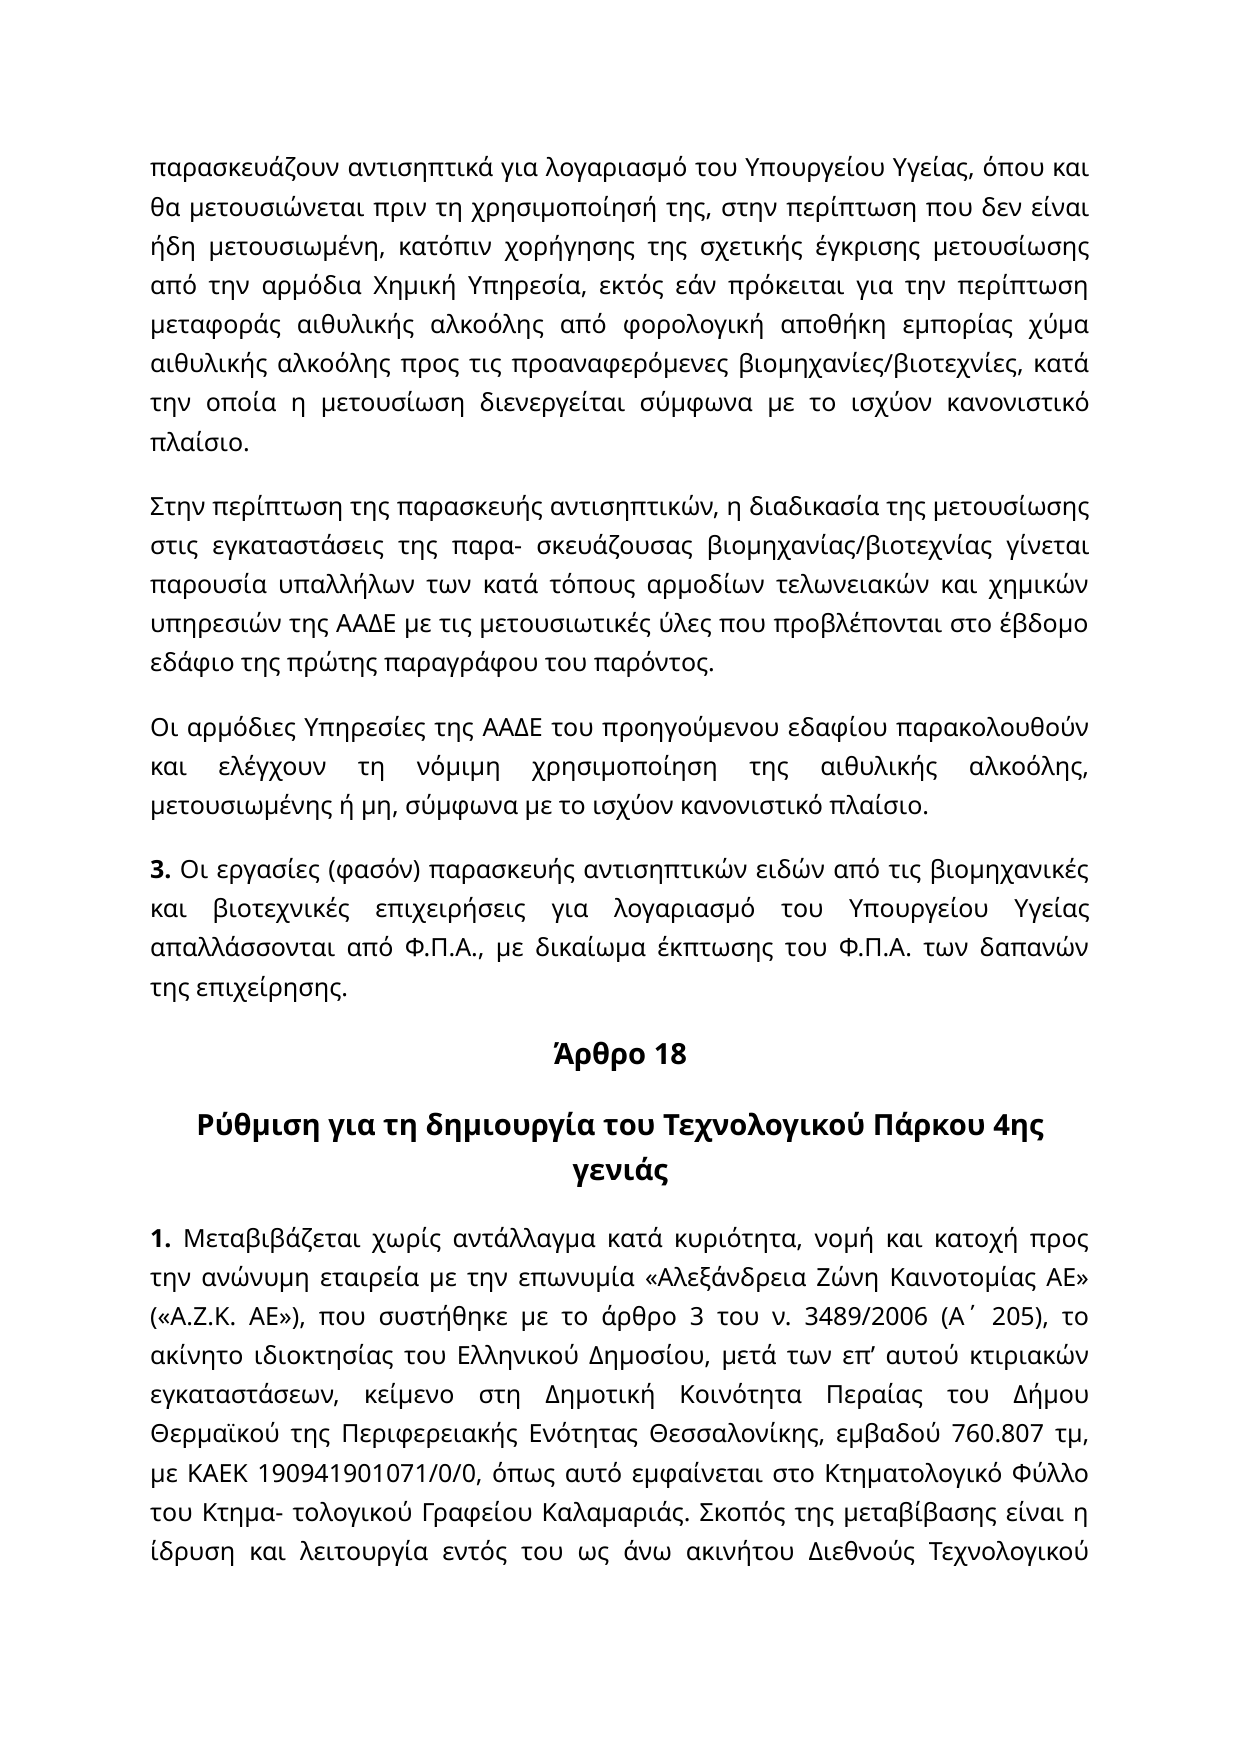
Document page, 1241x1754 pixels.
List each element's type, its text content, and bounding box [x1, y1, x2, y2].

text 1. Μεταβιβάζεται χωρίς αντάλλαγμα κατά κυριότητα, νομή και κατοχή προς την ανώνυμη εταιρεία με την επωνυμία «Αλεξάνδρεια Ζώνη Καινοτομίας ΑΕ» («Α.Ζ.Κ. ΑΕ»), που συστήθηκε με το άρθρο 3 του ν. 3489/2006 (Α΄ 205), το ακίνητο ιδιοκτησίας του Ελληνικού Δημοσίου, μετά των επ’ αυτού κτιριακών εγκαταστάσεων, κείμενο στη Δημοτική Κοινότητα Περαίας του Δήμου Θερμαϊκού της Περιφερειακής Ενότητας Θεσσαλονίκης, εμβαδού 760.807 τμ, με ΚΑΕΚ 190941901071/0/0, όπως αυτό εμφαίνεται στο Κτηματολογικό Φύλλο του Κτημα- τολογικού Γραφείου Καλαμαριάς. Σκοπός της μεταβίβασης είναι η ίδρυση και λειτουργία εντός του ως άνω ακινήτου Διεθνούς Τεχνολογικού [150, 1220, 1090, 1568]
subtitle Ρύθμιση για τη δημιουργία του Τεχνολογικού Πάρκου 4ης γενιάς [150, 1104, 1090, 1189]
subtitle Άρθρο 18 [150, 1033, 1090, 1073]
text Στην περίπτωση της παρασκευής αντισηπτικών, η διαδικασία της μετουσίωσης στις εγκαταστάσεις της παρα- σκευάζουσας βιομηχανίας/βιοτεχνίας γίνεται παρουσία υπαλλήλων των κατά τόπους αρμοδίων τελωνειακών και χημικών υπηρεσιών της ΑΑΔΕ με τις μετουσιωτικές ύλες που προβλέπονται στο έβδομο εδάφιο της πρώτης παραγράφου του παρόντος. [150, 488, 1090, 679]
text Οι αρμόδιες Υπηρεσίες της ΑΑΔΕ του προηγούμενου εδαφίου παρακολουθούν και ελέγχουν τη νόμιμη χρησιμοποίηση της αιθυλικής αλκοόλης, μετουσιωμένης ή μη, σύμφωνα με το ισχύον κανονιστικό πλαίσιο. [150, 709, 1090, 822]
text παρασκευάζουν αντισηπτικά για λογαριασμό του Υπουργείου Υγείας, όπου και θα μετουσιώνεται πριν τη χρησιμοποίησή της, στην περίπτωση που δεν είναι ήδη μετουσιωμένη, κατόπιν χορήγησης της σχετικής έγκρισης μετουσίωσης από την αρμόδια Χημική Υπηρεσία, εκτός εάν πρόκειται για την περίπτωση μεταφοράς αιθυλικής αλκοόλης από φορολογική αποθήκη εμπορίας χύμα αιθυλικής αλκοόλης προς τις προαναφερόμενες βιομηχανίες/βιοτεχνίες, κατά την οποία η μετουσίωση διενεργείται σύμφωνα με το ισχύον κανονιστικό πλαίσιο. [150, 150, 1090, 458]
text 3. Οι εργασίες (φασόν) παρασκευής αντισηπτικών ειδών από τις βιομηχανικές και βιοτεχνικές επιχειρήσεις για λογαριασμό του Υπουργείου Υγείας απαλλάσσονται από Φ.Π.Α., με δικαίωμα έκπτωσης του Φ.Π.Α. των δαπανών της επιχείρησης. [150, 852, 1090, 1003]
